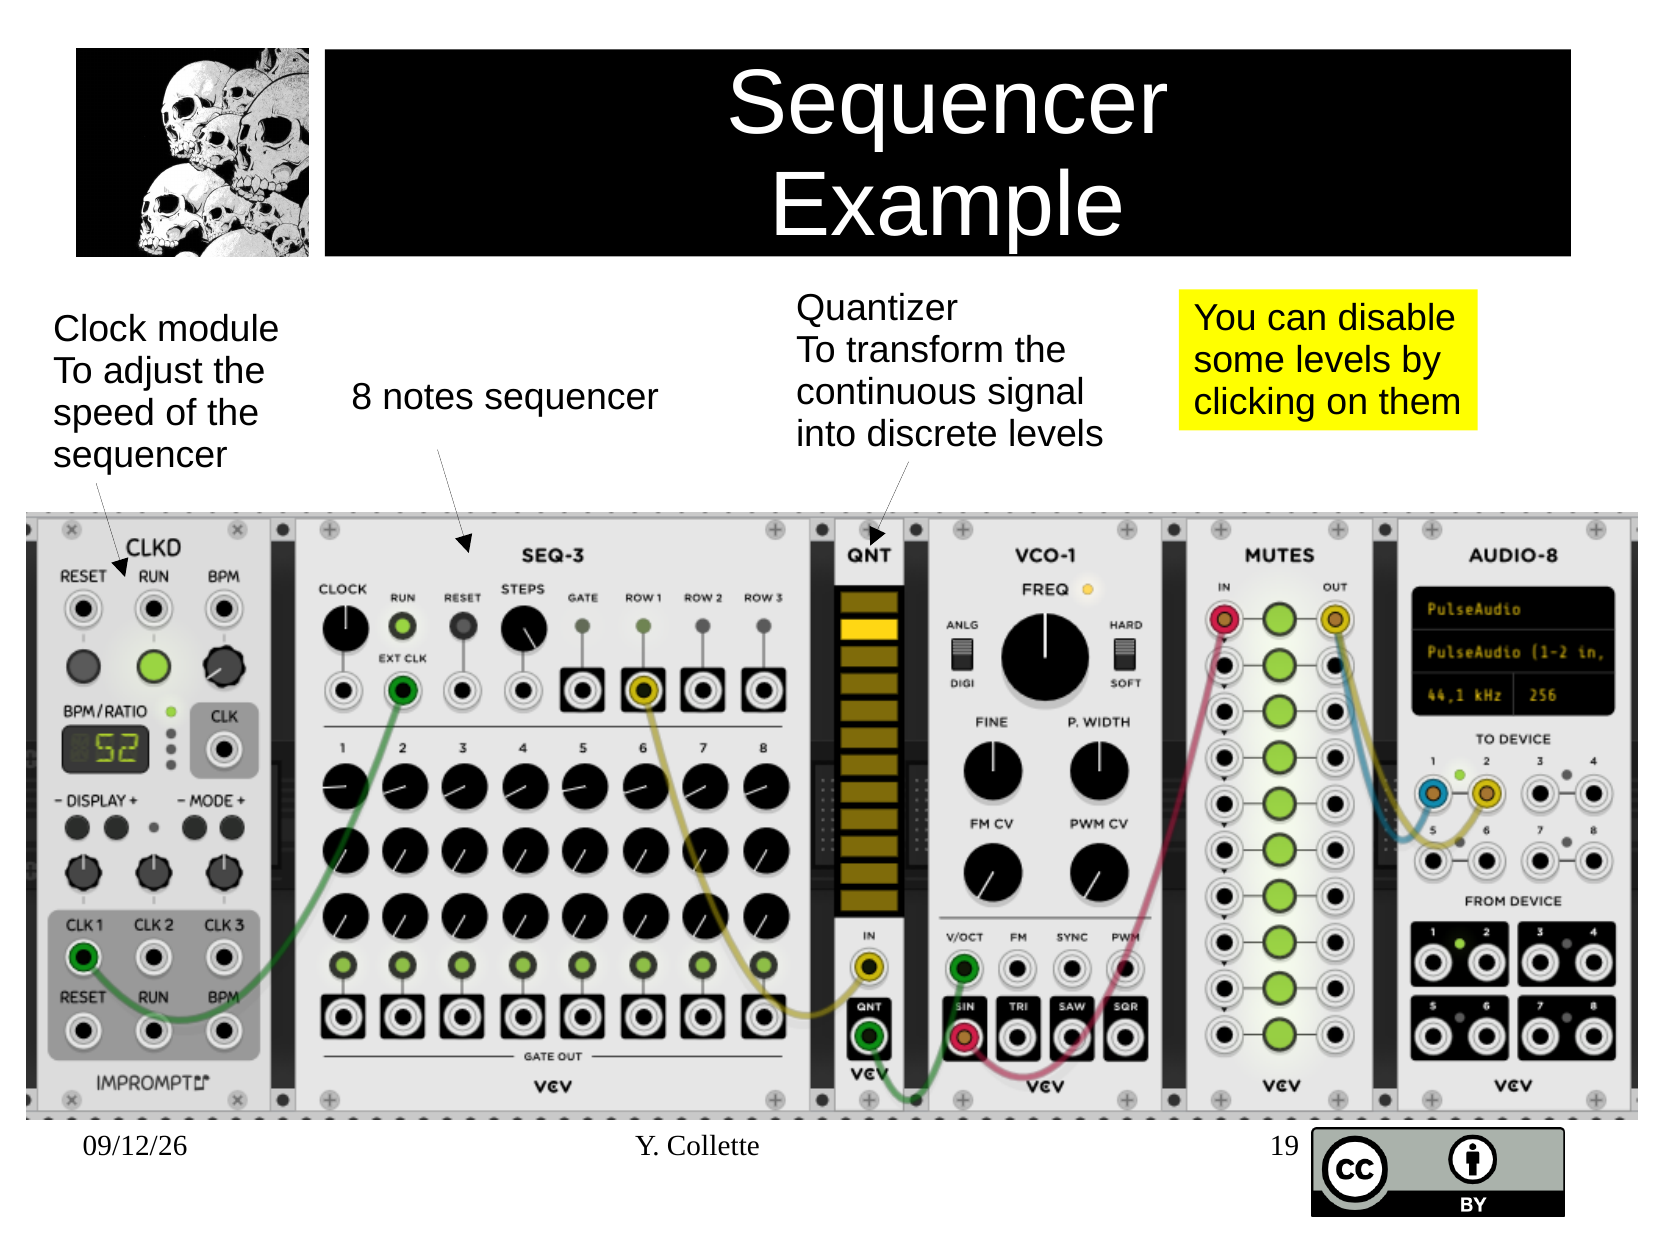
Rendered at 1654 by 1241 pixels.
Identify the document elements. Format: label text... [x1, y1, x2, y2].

picture [76, 48, 309, 257]
text_box Quantizer To transform the continuous signal into discrete levels [781, 278, 1121, 462]
title Sequencer Example [324, 49, 1571, 257]
picture [1311, 1127, 1565, 1217]
text_box Clock module To adjust the speed of the sequencer [38, 300, 337, 484]
picture [26, 512, 1638, 1120]
text_box You can disable some levels by clicking on them [1178, 289, 1478, 431]
text_box 8 notes sequencer [336, 367, 746, 425]
